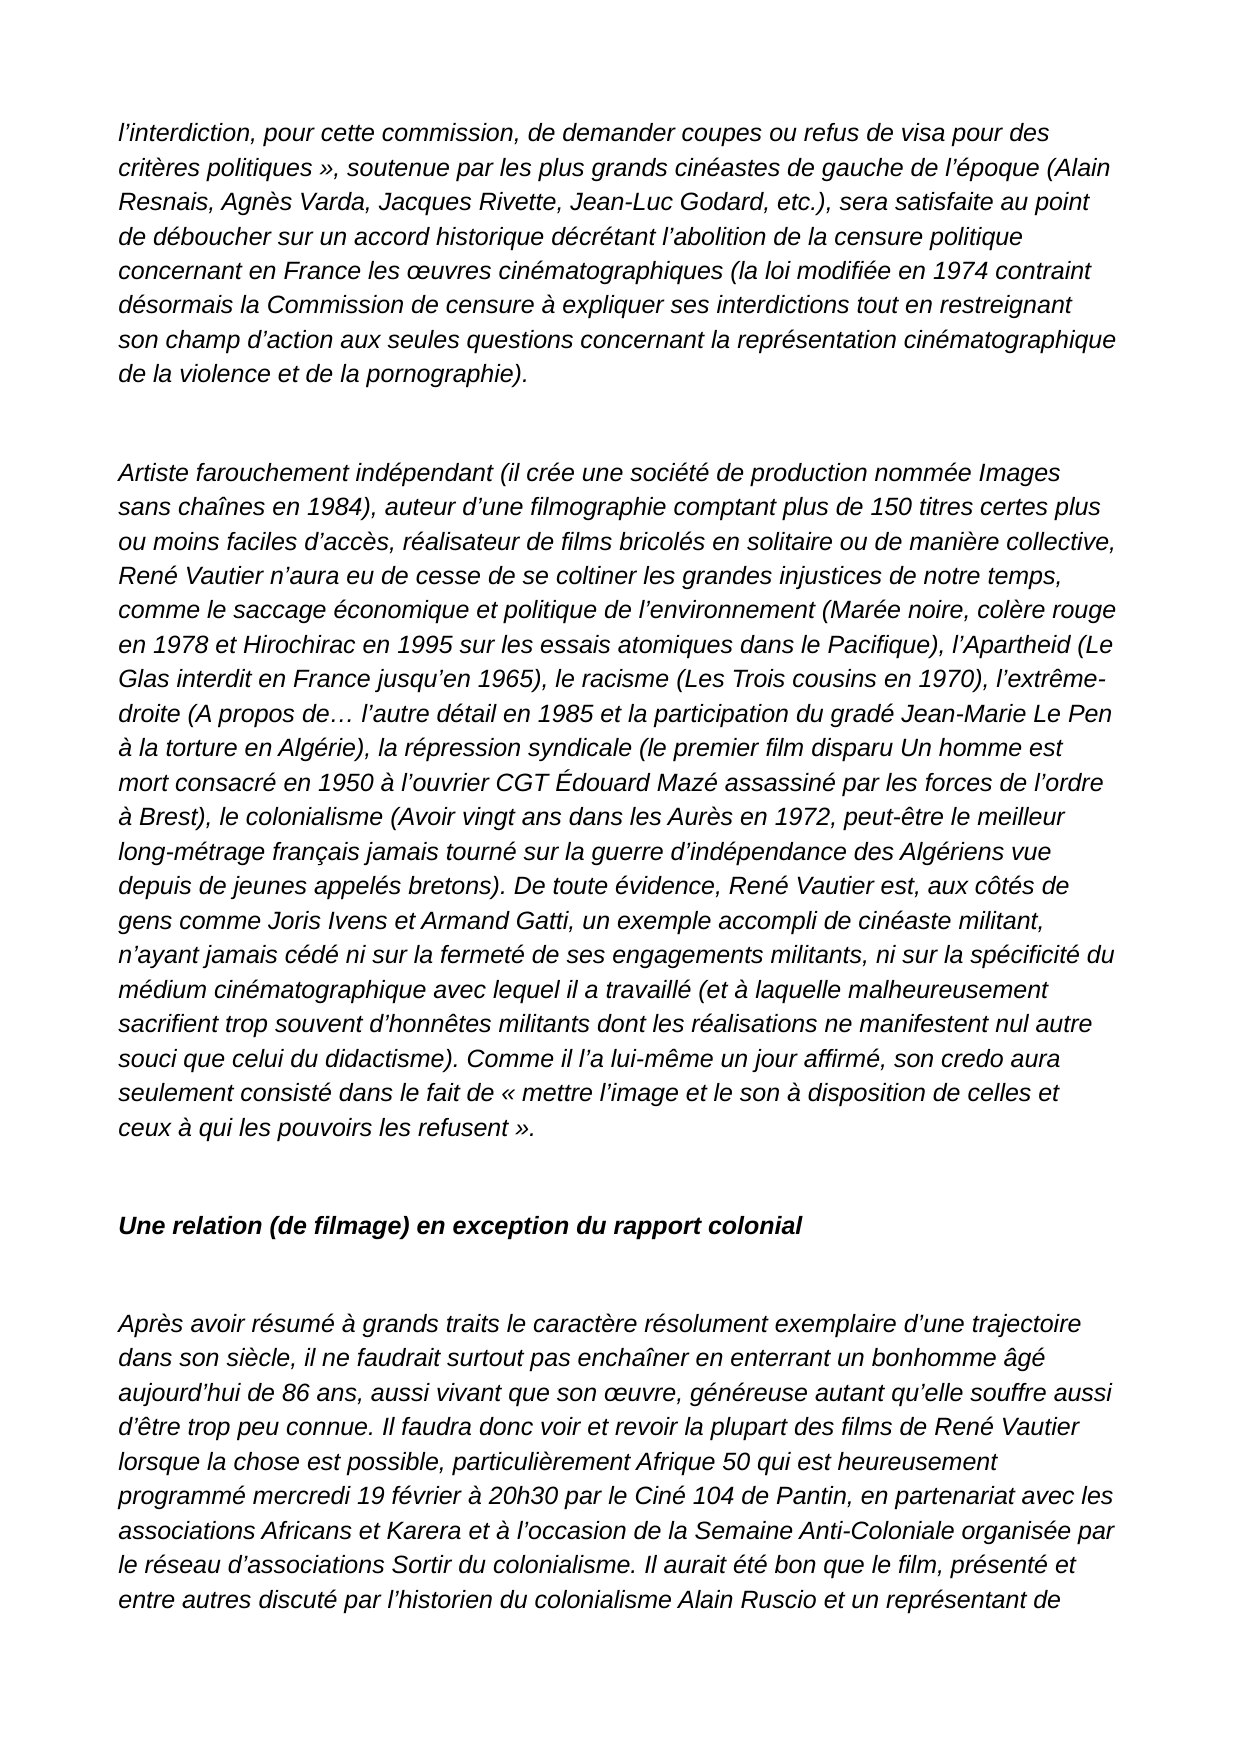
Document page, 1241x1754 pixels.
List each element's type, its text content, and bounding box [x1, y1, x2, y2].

text l’interdiction, pour cette commission, de demander coupes ou refus de visa pour des critères politiques », soutenue par les plus grands cinéastes de gauche de l’époque (Alain Resnais, Agnès Varda, Jacques Rivette, Jean-Luc Godard, etc.), sera satisfaite au point de déboucher sur un accord historique décrétant l’abolition de la censure politique concernant en France les œuvres cinématographiques (la loi modifiée en 1974 contraint désormais la Commission de censure à expliquer ses interdictions tout en restreignant son champ d’action aux seules questions concernant la représentation cinématographique de la violence et de la pornographie). [118, 118, 1122, 388]
text Après avoir résumé à grands traits le caractère résolument exemplaire d’une trajectoire dans son siècle, il ne faudrait surtout pas enchaîner en enterrant un bonhomme âgé aujourd’hui de 86 ans, aussi vivant que son œuvre, généreuse autant qu’elle souffre aussi d’être trop peu connue. Il faudra donc voir et revoir la plupart des films de René Vautier lorsque la chose est possible, particulièrement Afrique 50 qui est heureusement programmé mercredi 19 février à 20h30 par le Ciné 104 de Pantin, en partenariat avec les associations Africans et Karera et à l’occasion de la Semaine Anti-Coloniale organisée par le réseau d’associations Sortir du colonialisme. Il aurait été bon que le film, présenté et entre autres discuté par l’historien du colonialisme Alain Ruscio et un représentant de [118, 1309, 1122, 1613]
text Artiste farouchement indépendant (il crée une société de production nommée Images sans chaînes en 1984), auteur d’une filmographie comptant plus de 150 titres certes plus ou moins faciles d’accès, réalisateur de films bricolés en solitaire ou de manière collective, René Vautier n’aura eu de cesse de se coltiner les grandes injustices de notre temps, comme le saccage économique et politique de l’environnement (Marée noire, colère rouge en 1978 et Hirochirac en 1995 sur les essais atomiques dans le Pacifique), l’Apartheid (Le Glas interdit en France jusqu’en 1965), le racisme (Les Trois cousins en 1970), l’extrême-droite (A propos de… l’autre détail en 1985 et la participation du gradé Jean-Marie Le Pen à la torture en Algérie), la répression syndicale (le premier film disparu Un homme est mort consacré en 1950 à l’ouvrier CGT Édouard Mazé assassiné par les forces de l’ordre à Brest), le colonialisme (Avoir vingt ans dans les Aurès en 1972, peut-être le meilleur long-métrage français jamais tourné sur la guerre d’indépendance des Algériens vue depuis de jeunes appelés bretons). De toute évidence, René Vautier est, aux côtés de gens comme Joris Ivens et Armand Gatti, un exemple accompli de cinéaste militant, n’ayant jamais cédé ni sur la fermeté de ses engagements militants, ni sur la spécificité du médium cinématographique avec lequel il a travaillé (et à laquelle malheureusement sacrifient trop souvent d’honnêtes militants dont les réalisations ne manifestent nul autre souci que celui du didactisme). Comme il l’a lui-même un jour affirmé, son credo aura seulement consisté dans le fait de « mettre l’image et le son à disposition de celles et ceux à qui les pouvoirs les refusent ». [118, 458, 1122, 1141]
text Une relation (de filmage) en exception du rapport colonial [118, 1211, 1122, 1239]
